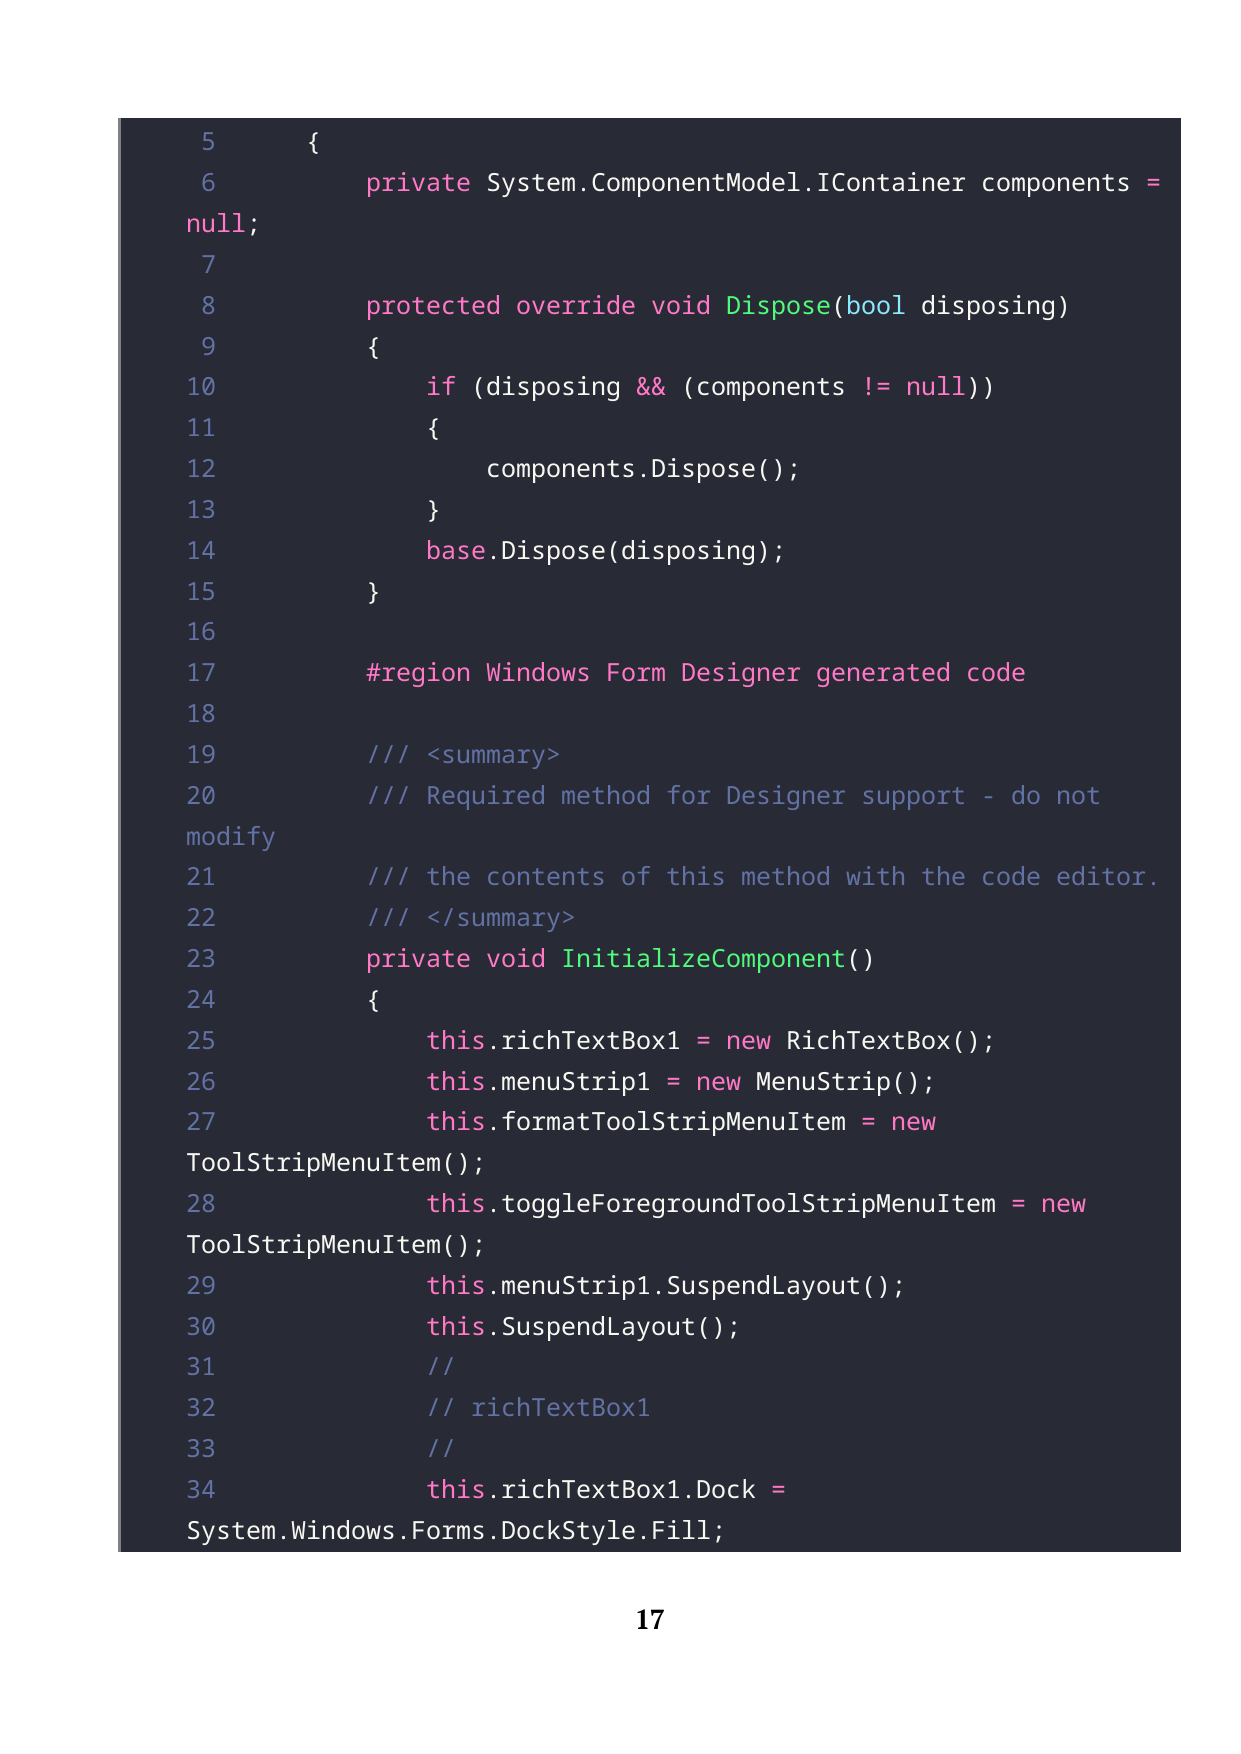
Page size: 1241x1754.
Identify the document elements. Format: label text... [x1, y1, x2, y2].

text 5 { [121, 118, 1181, 158]
text 34 this.richTextBox1.Dock = System.Windows.Forms.DockStyle.Fill; [121, 1466, 1181, 1552]
text 9 { [121, 322, 1181, 362]
text 26 this.menuStrip1 = new MenuStrip(); [121, 1057, 1181, 1097]
text 13 } [121, 486, 1181, 526]
text 31 // [121, 1343, 1181, 1383]
text 24 { [121, 976, 1181, 1016]
text 17 #region Windows Form Designer generated code [121, 649, 1181, 689]
text 15 } [121, 567, 1181, 607]
text 11 { [121, 404, 1181, 444]
text 14 base.Dispose(disposing); [121, 526, 1181, 566]
text 18 [121, 690, 1181, 730]
text 25 this.richTextBox1 = new RichTextBox(); [121, 1016, 1181, 1056]
text 28 this.toggleForegroundToolStripMenuItem = new ToolStripMenuItem(); [121, 1180, 1181, 1261]
text 33 // [121, 1425, 1181, 1465]
text 23 private void InitializeComponent() [121, 935, 1181, 975]
text 10 if (disposing && (components != null)) [121, 363, 1181, 403]
text 6 private System.ComponentModel.IContainer components = null; [121, 159, 1181, 240]
text 12 components.Dispose(); [121, 445, 1181, 485]
text 27 this.formatToolStripMenuItem = new ToolStripMenuItem(); [121, 1098, 1181, 1179]
text 19 /// <summary> [121, 731, 1181, 771]
text 30 this.SuspendLayout(); [121, 1302, 1181, 1342]
text 22 /// </summary> [121, 894, 1181, 934]
text 8 protected override void Dispose(bool disposing) [121, 281, 1181, 321]
text 16 [121, 608, 1181, 648]
text 29 this.menuStrip1.SuspendLayout(); [121, 1261, 1181, 1301]
text 32 // richTextBox1 [121, 1384, 1181, 1424]
text 20 /// Required method for Designer support - do not modify [121, 771, 1181, 852]
text 21 /// the contents of this method with the code editor. [121, 853, 1181, 893]
text 7 [121, 241, 1181, 281]
